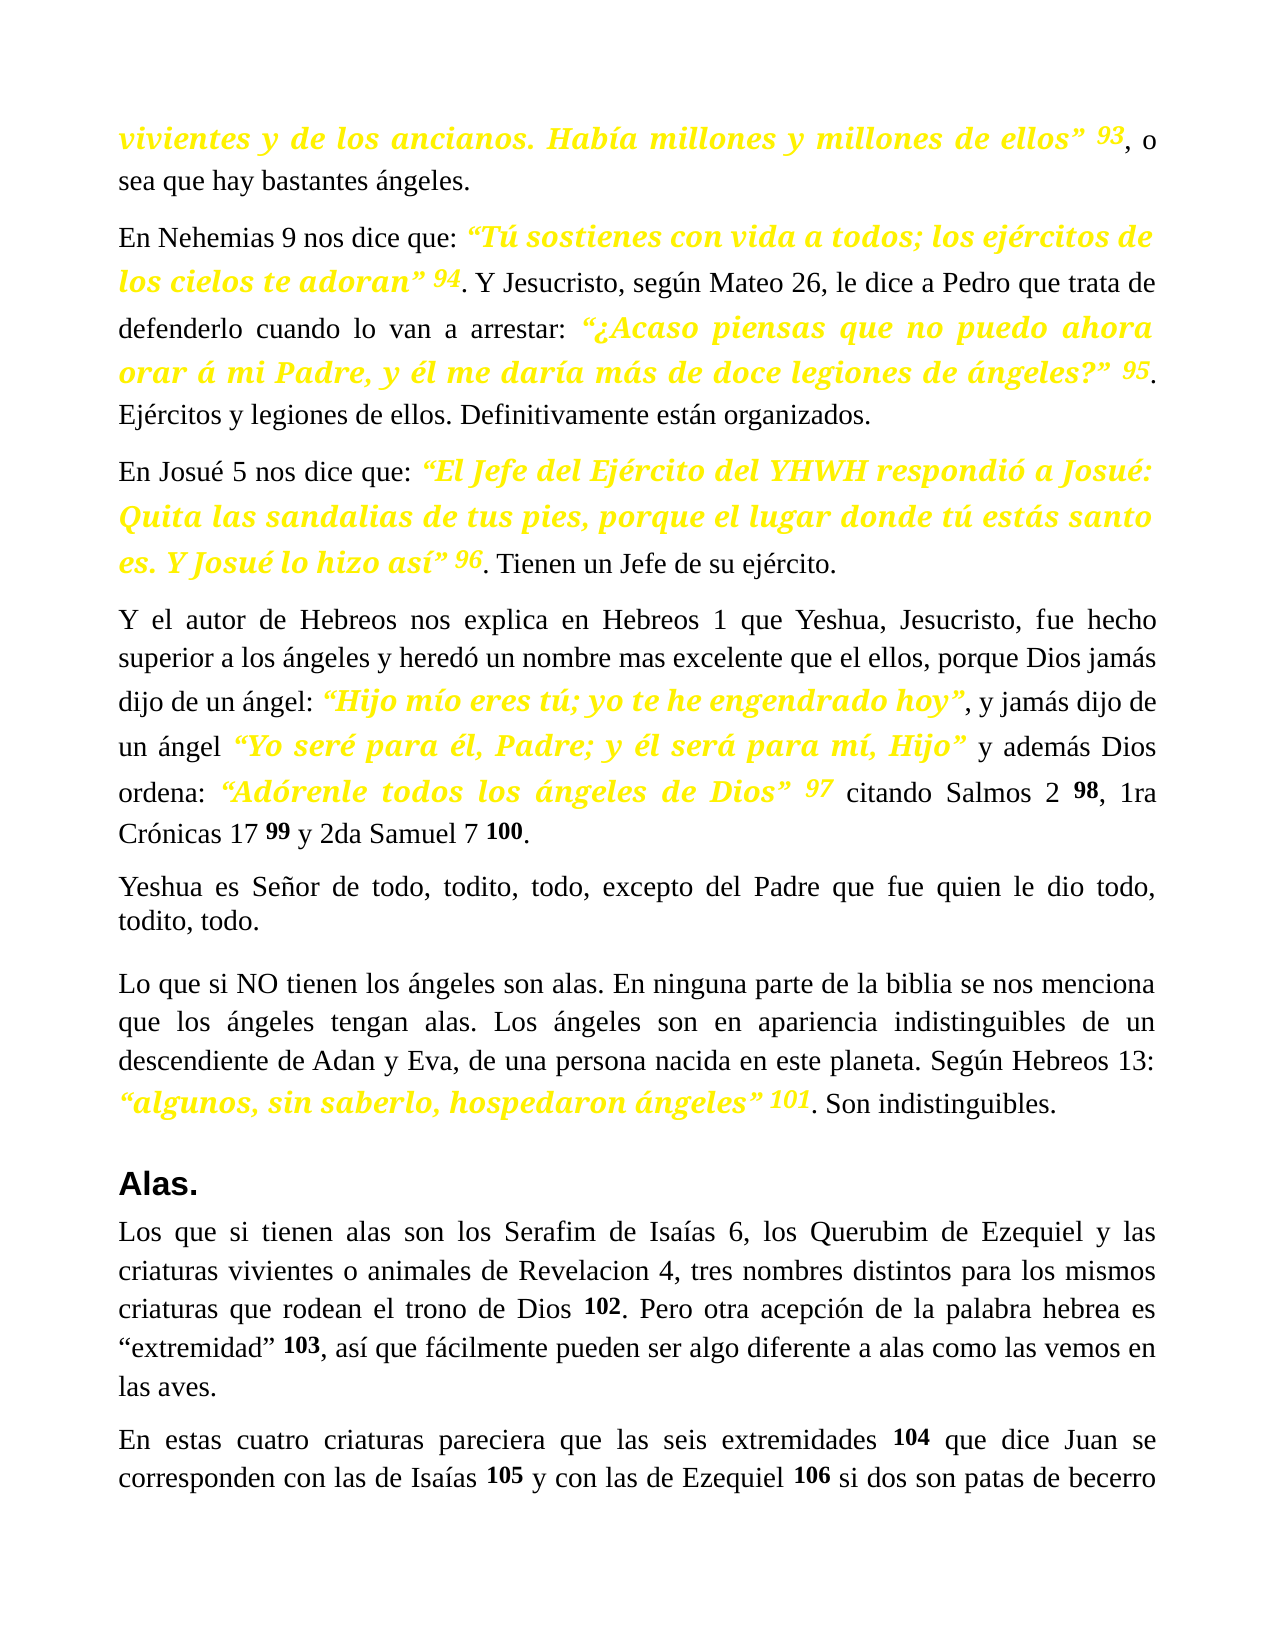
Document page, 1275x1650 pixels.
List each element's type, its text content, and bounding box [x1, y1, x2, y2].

text vivientes y de los ancianos. Había millones y millones de ellos” , o sea que hay bastantes ángeles. [118, 118, 1157, 196]
text Yeshua es Señor de todo, todito, todo, excepto del Padre que fue quien le dio todo, todito, todo. [118, 869, 1157, 936]
text Y el autor de Hebreos nos explica en Hebreos 1 que Yeshua, Jesucristo, fue hecho superior a los ángeles y heredó un nombre mas excelente que el ellos, porque Dios jamás dijo de un ángel: “Hijo mío eres tú; yo te he engendrado hoy”, y jamás dijo de un ángel “Yo seré para él, Padre; y él será para mí, Hijo” y además Dios ordena: “Adórenle todos los ángeles de Dios” citando Salmos 2 , 1ra Crónicas 17 y 2da Samuel 7 . [118, 602, 1157, 849]
text En Josué 5 nos dice que: “El Jefe del Ejército del YHWH respondió a Josué: Quita las sandalias de tus pies, porque el lugar donde tú estás santo es. Y Josué lo hizo así” . Tienen un Jefe de su ejército. [118, 451, 1157, 582]
text Lo que si NO tienen los ángeles son alas. En ninguna parte de la biblia se nos menciona que los ángeles tengan alas. Los ángeles son en apariencia indistinguibles de un descendiente de Adan y Eva, de una persona nacida en este planeta. Según Hebreos 13: “algunos, sin saberlo, hospedaron ángeles” . Son indistinguibles. [118, 966, 1157, 1122]
text Los que si tienen alas son los Serafim de Isaías 6, los Querubim de Ezequiel y las criaturas vivientes o animales de Revelacion 4, tres nombres distintos para los mismos criaturas que rodean el trono de Dios . Pero otra acepción de la palabra hebrea es “extremidad” , así que fácilmente pueden ser algo diferente a alas como las vemos en las aves. [118, 1214, 1157, 1402]
text En estas cuatro criaturas pareciera que las seis extremidades que dice Juan se corresponden con las de Isaías y con las de Ezequiel si dos son patas de becerro [118, 1422, 1157, 1494]
subtitle Alas. [118, 1163, 1157, 1202]
text En Nehemias 9 nos dice que: “Tú sostienes con vida a todos; los ejércitos de los cielos te adoran” . Y Jesucristo, según Mateo 26, le dice a Pedro que trata de defenderlo cuando lo van a arrestar: “¿Acaso piensas que no puedo ahora orar á mi Padre, y él me daría más de doce legiones de ángeles?” . Ejércitos y legiones de ellos. Definitivamente están organizados. [118, 216, 1157, 431]
